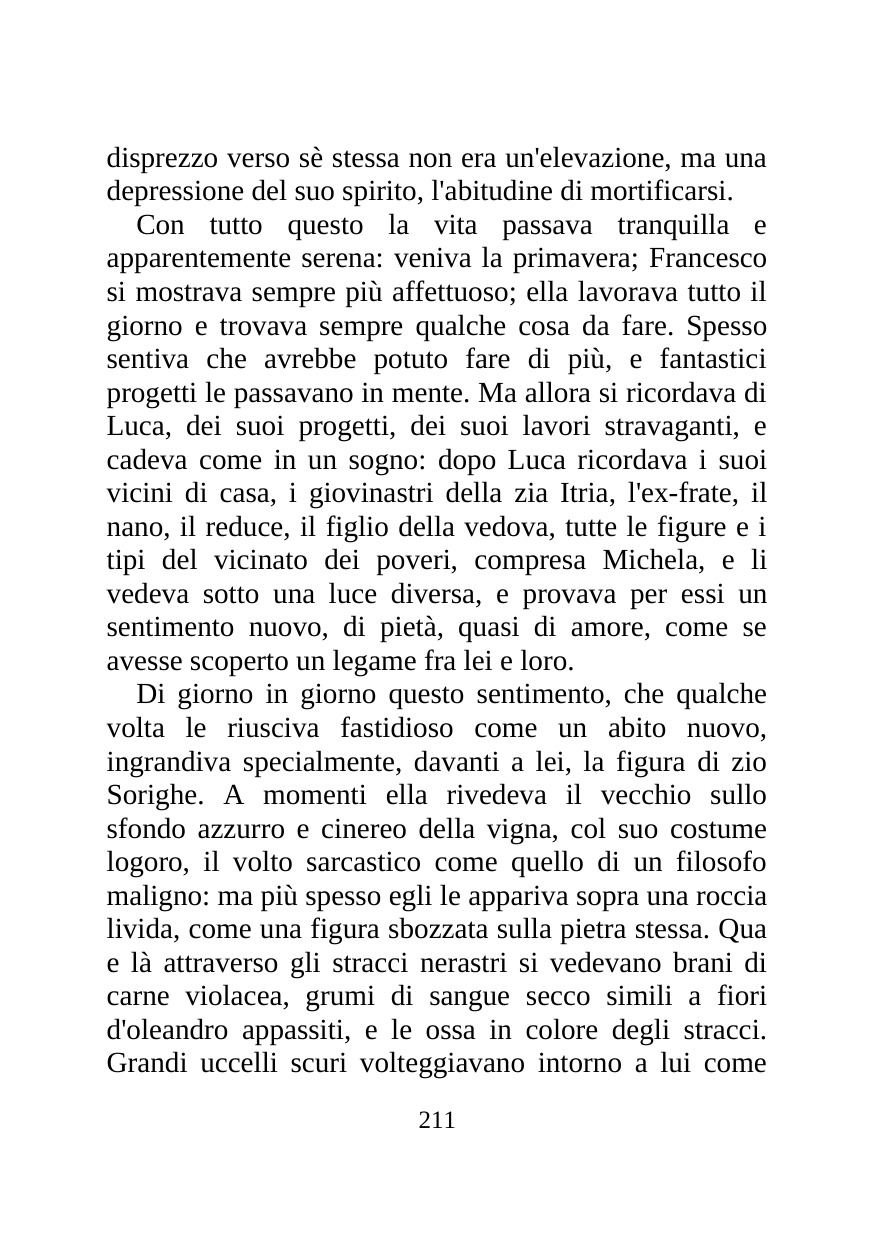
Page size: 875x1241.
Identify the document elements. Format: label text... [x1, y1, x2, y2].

text Di giorno in giorno questo sentimento, che qualche volta le riusciva fastidioso come un abito nuovo, ingrandiva specialmente, davanti a lei, la figura di zio Sorighe. A momenti ella rivedeva il vecchio sullo sfondo azzurro e cinereo della vigna, col suo costume logoro, il volto sarcastico come quello di un filosofo maligno: ma più spesso egli le appariva sopra una roccia livida, come una figura sbozzata sulla pietra stessa. Qua e là attraverso gli stracci nerastri si vedevano brani di carne violacea, grumi di sangue secco simili a fiori d'oleandro appassiti, e le ossa in colore degli stracci. Grandi uccelli scuri volteggiavano intorno a lui come [106, 677, 768, 1079]
text Con tutto questo la vita passava tranquilla e apparentemente serena: veniva la primavera; Francesco si mostrava sempre più affettuoso; ella lavorava tutto il giorno e trovava sempre qualche cosa da fare. Spesso sentiva che avrebbe potuto fare di più, e fantastici progetti le passavano in mente. Ma allora si ricordava di Luca, dei suoi progetti, dei suoi lavori stravaganti, e cadeva come in un sogno: dopo Luca ricordava i suoi vicini di casa, i giovinastri della zia Itria, l'ex-frate, il nano, il reduce, il figlio della vedova, tutte le figure e i tipi del vicinato dei poveri, compresa Michela, e li vedeva sotto una luce diversa, e provava per essi un sentimento nuovo, di pietà, quasi di amore, come se avesse scoperto un legame fra lei e loro. [106, 207, 768, 677]
text disprezzo verso sè stessa non era un'elevazione, ma una depressione del suo spirito, l'abitudine di mortificarsi. [106, 140, 768, 207]
